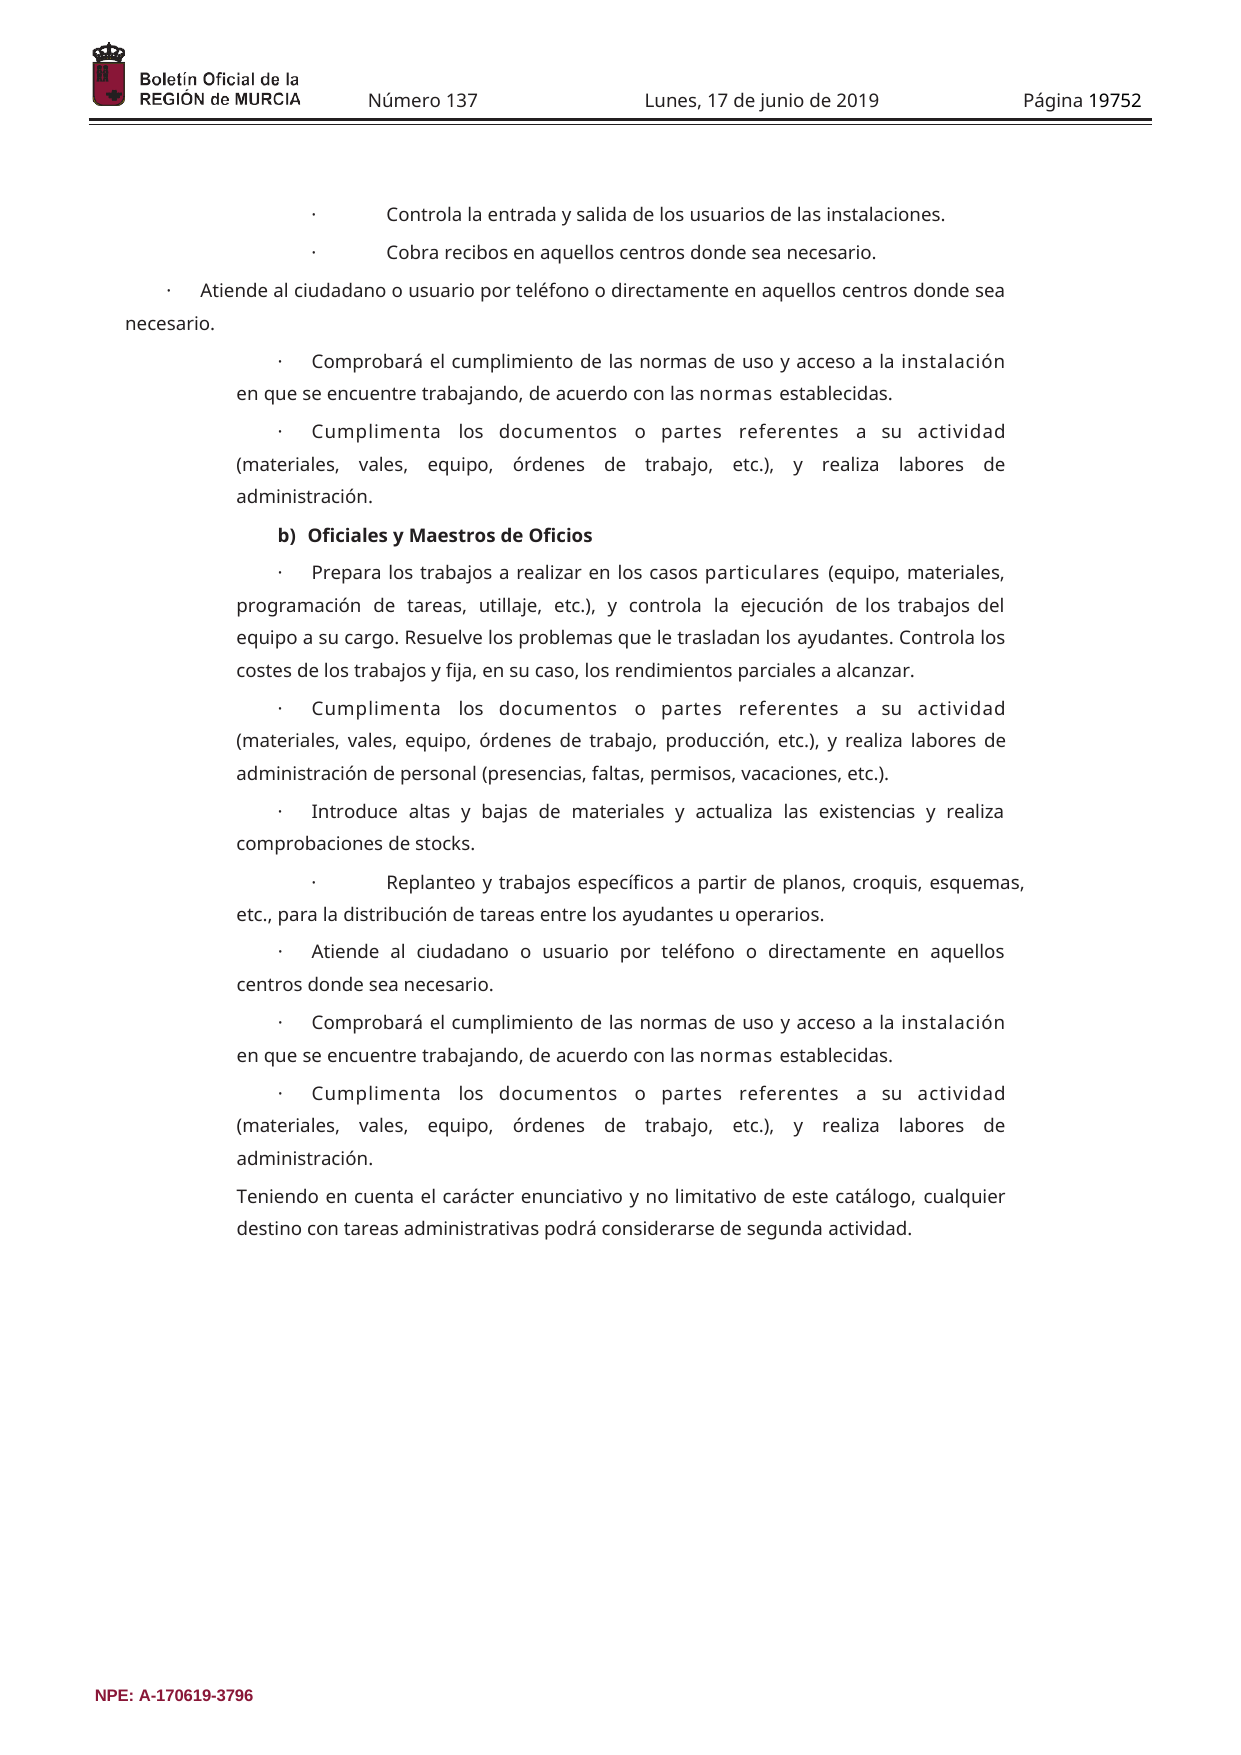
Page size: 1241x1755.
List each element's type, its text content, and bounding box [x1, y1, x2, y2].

list Cumplimenta los documentos o partes referentes a su actividad (materiales, vales, equipo, órdenes de trabajo, etc.), y realiza labores de administración. [236, 1080, 1006, 1171]
list Comprobará el cumplimiento de las normas de uso y acceso a la instalación en que se encuentre trabajando, de acuerdo con las normas establecidas. [236, 348, 1006, 406]
list Cumplimenta los documentos o partes referentes a su actividad (materiales, vales, equipo, órdenes de trabajo, producción, etc.), y realiza labores de administración de personal (presencias, faltas, permisos, vacaciones, etc.). [236, 695, 1006, 786]
list Cumplimenta los documentos o partes referentes a su actividad (materiales, vales, equipo, órdenes de trabajo, etc.), y realiza labores de administración. [236, 419, 1006, 509]
list Cobra recibos en aquellos centros donde sea necesario. [311, 239, 1101, 265]
list Prepara los trabajos a realizar en los casos particulares (equipo, materiales, programación de tareas, utillaje, etc.), y controla la ejecución de los trabajos del equipo a su cargo. Resuelve los problemas que le trasladan los ayudantes. Controla los costes de los trabajos y fija, en su caso, los rendimientos parciales a alcanzar. [236, 560, 1006, 682]
list Controla la entrada y salida de los usuarios de las instalaciones. [311, 202, 1101, 227]
list Comprobará el cumplimiento de las normas de uso y acceso a la instalación en que se encuentre trabajando, de acuerdo con las normas establecidas. [236, 1009, 1006, 1067]
list Atiende al ciudadano o usuario por teléfono o directamente en aquellos centros donde sea necesario. [125, 277, 1005, 335]
list Introduce altas y bajas de materiales y actualiza las existencias y realiza comprobaciones de stocks. [236, 798, 1005, 856]
text Teniendo en cuenta el carácter enunciativo y no limitativo de este catálogo, cualquier destino con tareas administrativas podrá considerarse de segunda actividad. [236, 1183, 1006, 1241]
list Replanteo y trabajos específicos a partir de planos, croquis, esquemas, [311, 869, 1101, 894]
list Oficiales y Maestros de Oficios [277, 522, 1101, 547]
list Atiende al ciudadano o usuario por teléfono o directamente en aquellos centros donde sea necesario. [236, 939, 1005, 997]
text etc., para la distribución de tareas entre los ayudantes u operarios. [236, 901, 1101, 927]
